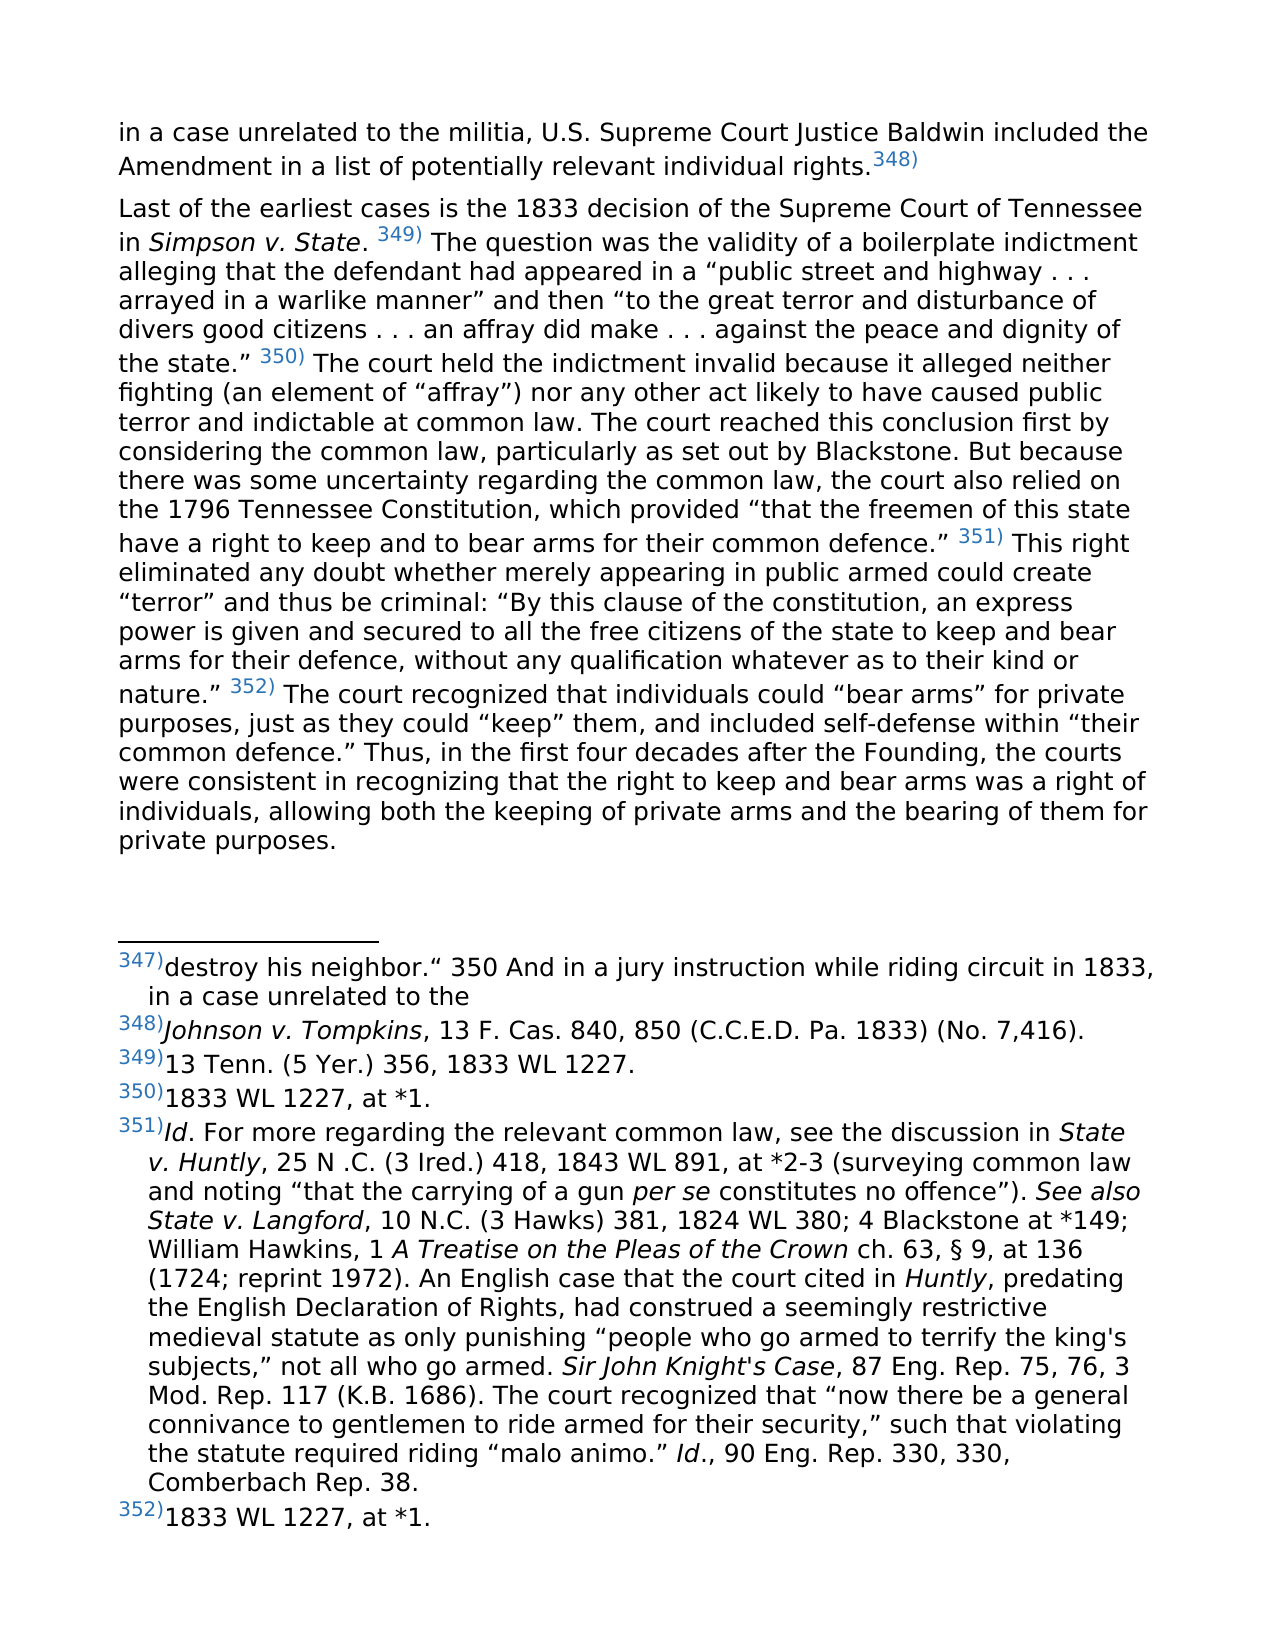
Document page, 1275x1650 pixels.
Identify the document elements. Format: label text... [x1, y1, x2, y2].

text 13 Tenn. (5 Yer.) 356, 1833 WL 1227. [118, 1046, 1157, 1080]
text in a case unrelated to the militia, U.S. Supreme Court Justice Baldwin included the Amendment in a list of potentially relevant individual rights. [118, 118, 1157, 181]
text destroy his neighbor.“ 350 And in a jury instruction while riding circuit in 1833, in a case unrelated to the [118, 948, 1157, 1012]
text Last of the earliest cases is the 1833 decision of the Supreme Court of Tennessee in Simpson v. State. The question was the validity of a boilerplate indictment alleging that the defendant had appeared in a “public street and highway . . . arrayed in a warlike manner” and then “to the great terror and disturbance of divers good citizens . . . an affray did make . . . against the peace and dignity of the state.” The court held the indictment invalid because it alleged neither fighting (an element of “affray”) nor any other act likely to have caused public terror and indictable at common law. The court reached this conclusion first by considering the common law, particularly as set out by Blackstone. But because there was some uncertainty regarding the common law, the court also relied on the 1796 Tennessee Constitution, which provided “that the freemen of this state have a right to keep and to bear arms for their common defence.” This right eliminated any doubt whether merely appearing in public armed could create “terror” and thus be criminal: “By this clause of the constitution, an express power is given and secured to all the free citizens of the state to keep and bear arms for their defence, without any qualification whatever as to their kind or nature.” The court recognized that individuals could “bear arms” for private purposes, just as they could “keep” them, and included self-defense within “their common defence.” Thus, in the first four decades after the Founding, the courts were consistent in recognizing that the right to keep and bear arms was a right of individuals, allowing both the keeping of private arms and the bearing of them for private purposes. [118, 194, 1157, 855]
text Johnson v. Tompkins, 13 F. Cas. 840, 850 (C.C.E.D. Pa. 1833) (No. 7,416). [118, 1012, 1157, 1046]
text Id. For more regarding the relevant common law, see the discussion in State v. Huntly, 25 N .C. (3 Ired.) 418, 1843 WL 891, at *2-3 (surveying common law and noting “that the carrying of a gun per se constitutes no offence”). See also State v. Langford, 10 N.C. (3 Hawks) 381, 1824 WL 380; 4 Blackstone at *149; William Hawkins, 1 A Treatise on the Pleas of the Crown ch. 63, § 9, at 136 (1724; reprint 1972). An English case that the court cited in Huntly, predating the English Declaration of Rights, had construed a seemingly restrictive medieval statute as only punishing “people who go armed to terrify the king's subjects,” not all who go armed. Sir John Knight's Case, 87 Eng. Rep. 75, 76, 3 Mod. Rep. 117 (K.B. 1686). The court recognized that “now there be a general connivance to gentlemen to ride armed for their security,” such that violating the statute required riding “malo animo.” Id., 90 Eng. Rep. 330, 330, Comberbach Rep. 38. [118, 1114, 1157, 1498]
text 1833 WL 1227, at *1. [118, 1498, 1157, 1532]
text 1833 WL 1227, at *1. [118, 1080, 1157, 1114]
